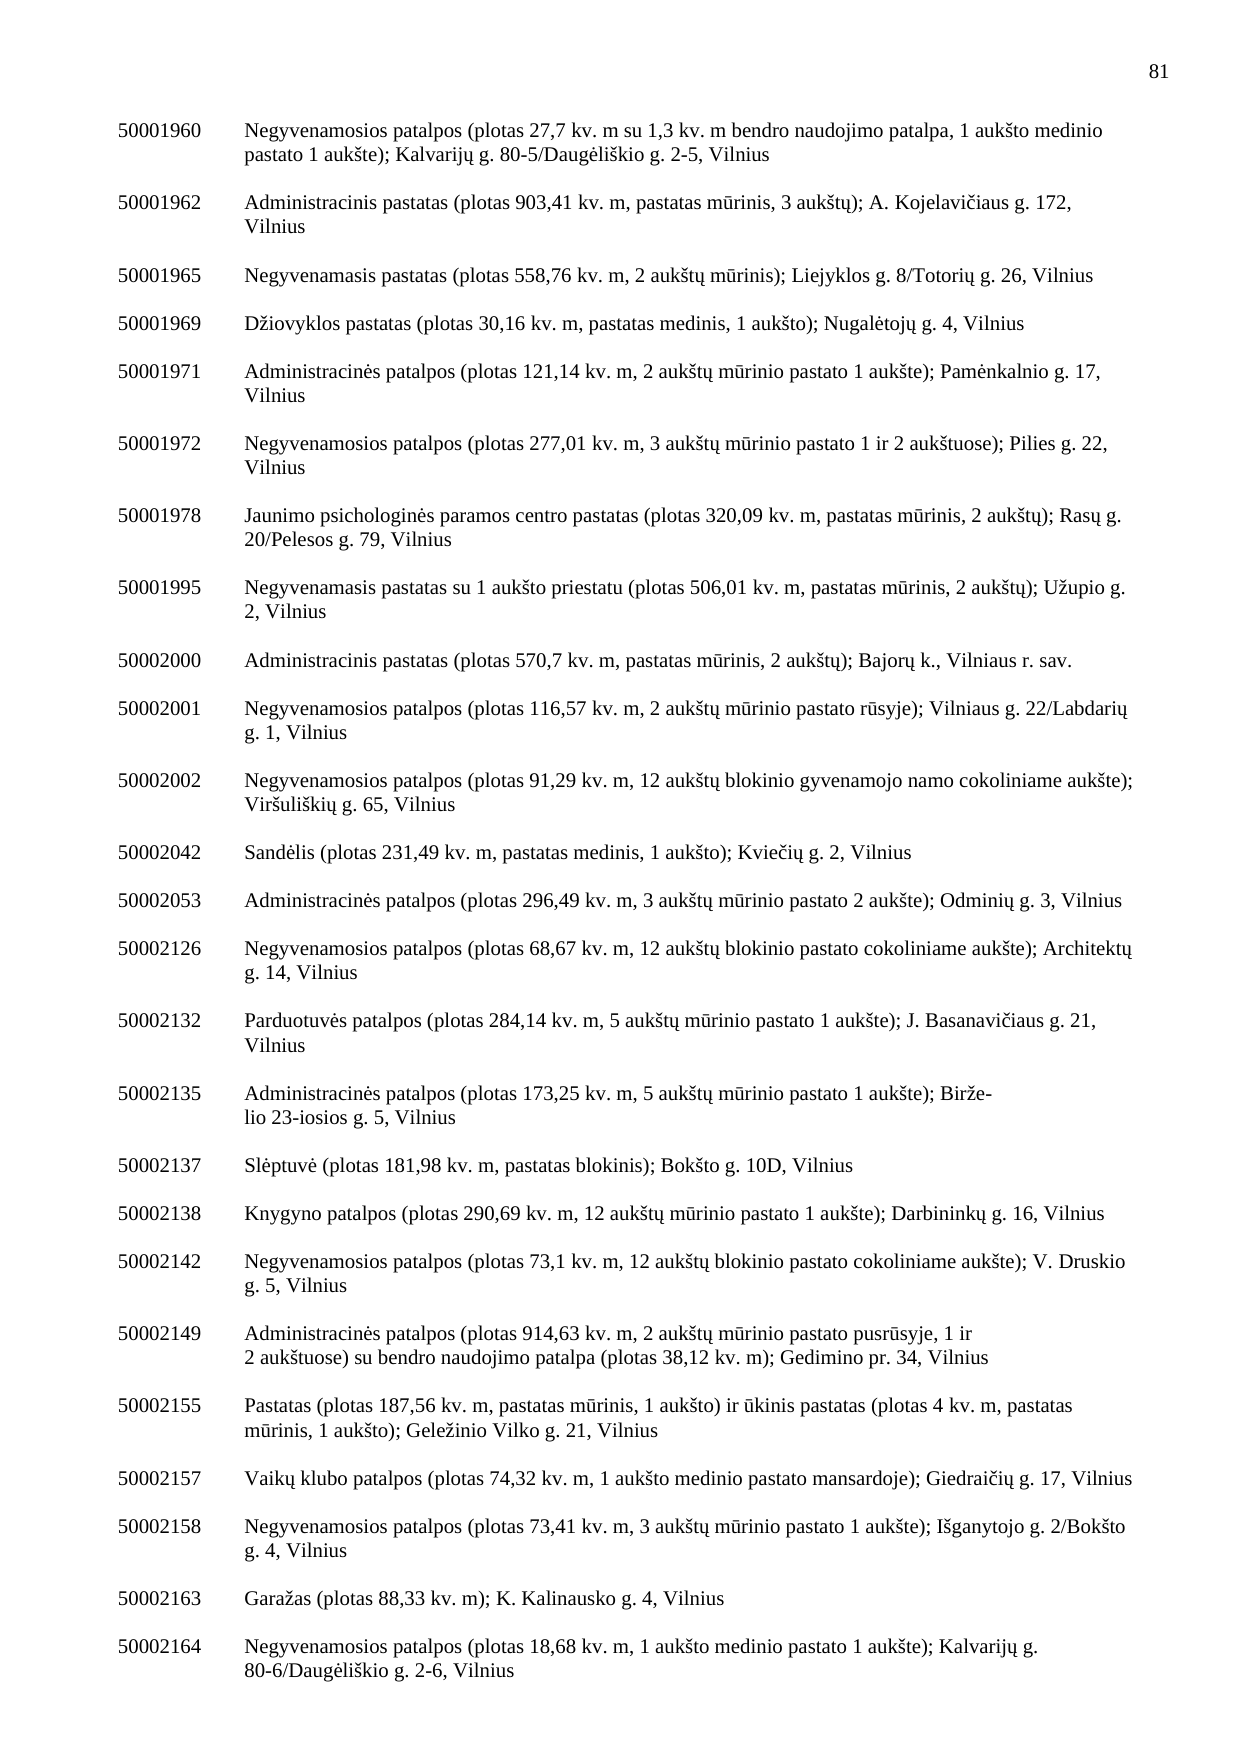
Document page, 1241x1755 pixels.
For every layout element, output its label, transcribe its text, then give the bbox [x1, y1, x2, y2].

table_cell [1198, 1466, 1207, 1490]
table_cell [1193, 431, 1198, 479]
table_cell [1193, 1009, 1198, 1057]
table_cell [1198, 936, 1207, 984]
table_cell [1198, 1490, 1207, 1514]
table_cell [101, 1442, 1198, 1466]
table_cell 50002157 [101, 1466, 233, 1490]
table_cell [1163, 311, 1178, 335]
table_cell [1207, 1129, 1240, 1153]
table_cell [1163, 1466, 1178, 1490]
table_cell [1198, 888, 1207, 912]
table_cell Parduotuvės patalpos (plotas 284,14 kv. m, 5 aukštų mūrinio pastato 1 aukšte); J. Basanavičiaus g. 21, Vilnius [233, 1009, 1163, 1057]
table_cell [1207, 551, 1240, 575]
table_cell [1207, 1634, 1240, 1682]
table_cell [1178, 696, 1192, 744]
table_cell Negyvenamasis pastatas su 1 aukšto priestatu (plotas 506,01 kv. m, pastatas mūrinis, 2 aukštų); Užupio g. 2, Vilnius [233, 575, 1148, 623]
table_cell [1198, 1634, 1207, 1682]
table_cell [1207, 503, 1240, 551]
table_cell [1207, 166, 1240, 190]
table_cell [1198, 1321, 1207, 1369]
table_cell [101, 551, 1198, 575]
table_cell [1163, 1586, 1178, 1610]
table_cell [1207, 239, 1240, 262]
table_cell Administracinės patalpos (plotas 914,63 kv. m, 2 aukštų mūrinio pastato pusrūsyje, 1 ir 2 aukštuose) su bendro naudojimo patalpa (plotas 38,12 kv. m); Gedimino pr. 34, Vilnius [233, 1321, 1148, 1369]
table_cell [1148, 263, 1163, 287]
table_cell [1207, 696, 1240, 744]
table_cell Garažas (plotas 88,33 kv. m); K. Kalinausko g. 4, Vilnius [233, 1586, 1148, 1610]
table_cell [1198, 984, 1207, 1008]
table_cell [1207, 311, 1240, 335]
table_cell [1193, 1586, 1198, 1610]
table_cell Džiovyklos pastatas (plotas 30,16 kv. m, pastatas medinis, 1 aukšto); Nugalėtojų g. 4, Vilnius [233, 311, 1148, 335]
table_cell Administracinės patalpos (plotas 296,49 kv. m, 3 aukštų mūrinio pastato 2 aukšte); Odminių g. 3, Vilnius [233, 888, 1148, 912]
table_cell [1198, 1297, 1207, 1321]
table_cell 50001972 [101, 431, 233, 479]
table_cell [1178, 936, 1192, 984]
table_cell [1207, 624, 1240, 647]
table_cell [1198, 1009, 1207, 1057]
table_cell [1148, 936, 1163, 984]
table_cell [1198, 503, 1207, 551]
table_cell Negyvenamosios patalpos (plotas 68,67 kv. m, 12 aukštų blokinio pastato cokoliniame aukšte); Architektų g. 14, Vilnius [233, 936, 1148, 984]
table_cell [1198, 1610, 1207, 1634]
table_cell [1198, 1081, 1207, 1129]
table_cell [1178, 840, 1192, 864]
table_cell [1178, 1394, 1192, 1442]
table_cell [1178, 1634, 1192, 1682]
table_cell Administracinis pastatas (plotas 570,7 kv. m, pastatas mūrinis, 2 aukštų); Bajorų k., Vilniaus r. sav. [233, 648, 1178, 672]
table_cell [1207, 575, 1240, 623]
table_cell [1207, 1201, 1240, 1225]
table_cell [1148, 696, 1163, 744]
table_cell [1207, 1057, 1240, 1081]
table_cell [1207, 479, 1240, 503]
table_cell [1207, 1514, 1240, 1562]
table_cell [101, 1610, 1198, 1634]
table_cell [1198, 816, 1207, 840]
table_cell [101, 912, 1198, 936]
table_cell [1178, 263, 1192, 287]
table_cell [1207, 672, 1240, 696]
table_cell 50002000 [101, 648, 233, 672]
table_cell [1198, 551, 1207, 575]
table_cell Negyvenamasis pastatas (plotas 558,76 kv. m, 2 aukštų mūrinis); Liejyklos g. 8/Totorių g. 26, Vilnius [233, 263, 1148, 287]
table_cell [1178, 1249, 1192, 1297]
table_cell [1198, 624, 1207, 647]
table_cell [1163, 263, 1178, 287]
table_cell Negyvenamosios patalpos (plotas 18,68 kv. m, 1 aukšto medinio pastato 1 aukšte); Kalvarijų g. 80-6/Daugėliškio g. 2-6, Vilnius [233, 1634, 1148, 1682]
table_cell [101, 1562, 1198, 1586]
table_cell [1163, 1201, 1178, 1225]
table_cell [101, 1297, 1198, 1321]
table_cell 50002053 [101, 888, 233, 912]
table_cell [1178, 431, 1192, 479]
table_cell [1207, 1321, 1240, 1369]
table_cell [1207, 1490, 1240, 1514]
table_cell [1207, 1369, 1240, 1393]
table_cell [1193, 1201, 1198, 1225]
table_cell [1148, 431, 1163, 479]
table_cell [1207, 840, 1240, 864]
table_cell [1198, 1249, 1207, 1297]
table_cell [1148, 575, 1163, 623]
table_cell [101, 672, 1198, 696]
table_cell [1207, 888, 1240, 912]
table_cell [101, 816, 1198, 840]
table_cell [1198, 1177, 1207, 1201]
table_cell Negyvenamosios patalpos (plotas 73,1 kv. m, 12 aukštų blokinio pastato cokoliniame aukšte); V. Druskio g. 5, Vilnius [233, 1249, 1148, 1297]
table_cell Jaunimo psichologinės paramos centro pastatas (plotas 320,09 kv. m, pastatas mūrinis, 2 aukštų); Rasų g. 20/Pelesos g. 79, Vilnius [233, 503, 1148, 551]
table_cell [1207, 1225, 1240, 1249]
table_cell [1198, 311, 1207, 335]
table_cell 50002158 [101, 1514, 233, 1562]
table_cell [1207, 1249, 1240, 1297]
table_cell [1178, 359, 1192, 407]
table_cell [101, 287, 1198, 311]
table_cell [1198, 864, 1207, 888]
table_cell Negyvenamosios patalpos (plotas 27,7 kv. m su 1,3 kv. m bendro naudojimo patalpa, 1 aukšto medinio pastato 1 aukšte); Kalvarijų g. 80-5/Daugėliškio g. 2-5, Vilnius [233, 118, 1148, 166]
table_cell [1207, 1586, 1240, 1610]
table_cell [1193, 696, 1198, 744]
table_cell [1178, 888, 1192, 912]
table_cell 50002138 [101, 1201, 233, 1225]
table_cell [1148, 311, 1163, 335]
table_cell [1163, 1514, 1178, 1562]
table_cell [1207, 1081, 1240, 1129]
table_cell [101, 1369, 1198, 1393]
table_cell [1198, 696, 1207, 744]
table_cell [1193, 1321, 1198, 1369]
table_cell Vaikų klubo patalpos (plotas 74,32 kv. m, 1 aukšto medinio pastato mansardoje); Giedraičių g. 17, Vilnius [233, 1466, 1148, 1490]
table_cell [1148, 840, 1163, 864]
table_cell [1207, 744, 1240, 768]
table_cell [1178, 1009, 1192, 1057]
table_cell [1163, 888, 1178, 912]
table_cell 50002149 [101, 1321, 233, 1369]
table_cell 50001962 [101, 190, 233, 238]
table_cell [1163, 575, 1178, 623]
table_cell [1198, 239, 1207, 262]
table_cell [1148, 1586, 1163, 1610]
table_cell [1163, 1394, 1178, 1442]
table_cell [1163, 696, 1178, 744]
table_cell [1198, 1153, 1207, 1177]
table_cell [1207, 912, 1240, 936]
table_cell [1193, 1153, 1198, 1177]
table_cell [1207, 1442, 1240, 1466]
table_cell [1178, 311, 1192, 335]
table_cell [1163, 840, 1178, 864]
table_cell Pastatas (plotas 187,56 kv. m, pastatas mūrinis, 1 aukšto) ir ūkinis pastatas (plotas 4 kv. m, pastatas mūrinis, 1 aukšto); Geležinio Vilko g. 21, Vilnius [233, 1394, 1148, 1442]
table_cell [1198, 118, 1207, 166]
table_cell [1198, 648, 1207, 672]
table_cell [1163, 431, 1178, 479]
table_cell [1148, 1201, 1163, 1225]
table_cell [1193, 936, 1198, 984]
table_cell [1178, 768, 1192, 816]
table_cell [1207, 287, 1240, 311]
table_cell [101, 864, 1198, 888]
table_cell [1193, 1249, 1198, 1297]
table_cell 50002135 [101, 1081, 233, 1129]
table_cell Sandėlis (plotas 231,49 kv. m, pastatas medinis, 1 aukšto); Kviečių g. 2, Vilnius [233, 840, 1148, 864]
table_cell [1193, 575, 1198, 623]
table_cell [1163, 1249, 1178, 1297]
table_cell [1193, 263, 1198, 287]
table_cell [1207, 407, 1240, 431]
table_cell [1207, 768, 1240, 816]
table_cell [1178, 1081, 1192, 1129]
table_cell [1207, 648, 1240, 672]
table_cell [101, 744, 1198, 768]
table_cell [1198, 768, 1207, 816]
table_cell [101, 1177, 1198, 1201]
table_cell [1193, 1634, 1198, 1682]
table_cell [1178, 1586, 1192, 1610]
table_cell [1148, 1514, 1163, 1562]
table_cell [101, 624, 1198, 647]
table_cell [1198, 1514, 1207, 1562]
table_cell [1178, 1321, 1192, 1369]
table_cell [1207, 190, 1240, 238]
table_cell Negyvenamosios patalpos (plotas 91,29 kv. m, 12 aukštų blokinio gyvenamojo namo cokoliniame aukšte); Viršuliškių g. 65, Vilnius [233, 768, 1148, 816]
table_cell [1207, 936, 1240, 984]
table_cell 50001960 [101, 118, 233, 166]
table_cell [1163, 1081, 1178, 1129]
table_cell [1198, 407, 1207, 431]
table_cell Administracinės patalpos (plotas 121,14 kv. m, 2 aukštų mūrinio pastato 1 aukšte); Pamėnkalnio g. 17, Vilnius [233, 359, 1178, 407]
table_cell [1198, 1586, 1207, 1610]
table_cell [1163, 1009, 1178, 1057]
table_cell [1193, 768, 1198, 816]
table_cell 50002163 [101, 1586, 233, 1610]
table_cell 50001969 [101, 311, 233, 335]
table_cell [1148, 1634, 1163, 1682]
table_cell Administracinis pastatas (plotas 903,41 kv. m, pastatas mūrinis, 3 aukštų); A. Kojelavičiaus g. 172, Vilnius [233, 190, 1148, 238]
table_cell [1148, 1153, 1163, 1177]
table_cell [1193, 1081, 1198, 1129]
table_cell [1148, 503, 1163, 551]
table_cell [1178, 648, 1192, 672]
table_cell [1198, 1562, 1207, 1586]
table_cell Negyvenamosios patalpos (plotas 116,57 kv. m, 2 aukštų mūrinio pastato rūsyje); Vilniaus g. 22/Labdarių g. 1, Vilnius [233, 696, 1148, 744]
table_cell [1193, 503, 1198, 551]
table_cell [1207, 1466, 1240, 1490]
table_cell 50001965 [101, 263, 233, 287]
table_cell [1198, 1057, 1207, 1081]
table_cell [1178, 1153, 1192, 1177]
table_cell [1193, 888, 1198, 912]
table_cell 50002002 [101, 768, 233, 816]
table_cell [1198, 190, 1207, 238]
table_cell [1198, 1225, 1207, 1249]
table_cell [1207, 263, 1240, 287]
table_cell [1178, 190, 1192, 238]
table_cell [101, 1057, 1198, 1081]
table_cell 50002001 [101, 696, 233, 744]
table_cell 50002164 [101, 1634, 233, 1682]
table_cell [1198, 287, 1207, 311]
table_cell Slėptuvė (plotas 181,98 kv. m, pastatas blokinis); Bokšto g. 10D, Vilnius [233, 1153, 1148, 1177]
table_cell [1207, 816, 1240, 840]
table_cell [1193, 1394, 1198, 1442]
table_cell [1198, 575, 1207, 623]
table_cell [1193, 190, 1198, 238]
table_cell [1207, 1177, 1240, 1201]
table_cell [1198, 1201, 1207, 1225]
table_cell 50002155 [101, 1394, 233, 1442]
table_cell [1207, 1297, 1240, 1321]
table_cell [1207, 1394, 1240, 1442]
table_cell 50001978 [101, 503, 233, 551]
table_cell Knygyno patalpos (plotas 290,69 kv. m, 12 aukštų mūrinio pastato 1 aukšte); Darbininkų g. 16, Vilnius [233, 1201, 1148, 1225]
table_cell [1193, 311, 1198, 335]
table_cell [1148, 190, 1163, 238]
table_cell [101, 239, 1198, 262]
table_cell [1163, 118, 1178, 166]
table_cell [1148, 1466, 1163, 1490]
table_cell [1198, 1369, 1207, 1393]
table_cell [1163, 768, 1178, 816]
table_cell [1207, 864, 1240, 888]
table_cell [1198, 166, 1207, 190]
table_cell [1163, 503, 1178, 551]
table_cell [101, 1225, 1198, 1249]
table_cell [101, 166, 1198, 190]
table_cell [1163, 1321, 1178, 1369]
table_cell 50001995 [101, 575, 233, 623]
table_cell [101, 479, 1198, 503]
table_cell [1207, 1562, 1240, 1586]
table_cell [1148, 768, 1163, 816]
table_cell [1207, 431, 1240, 479]
table_cell [1198, 359, 1207, 407]
table_cell [1207, 359, 1240, 407]
table_cell Administracinės patalpos (plotas 173,25 kv. m, 5 aukštų mūrinio pastato 1 aukšte); Birže- lio 23-iosios g. 5, Vilnius [233, 1081, 1148, 1129]
table_cell [1207, 1153, 1240, 1177]
table_cell [1178, 1514, 1192, 1562]
table_cell [1198, 263, 1207, 287]
table_cell [101, 335, 1198, 359]
table_cell [1193, 359, 1198, 407]
table_cell [101, 984, 1198, 1008]
table_cell [1148, 118, 1163, 166]
table_cell [1163, 1634, 1178, 1682]
table_cell 50002126 [101, 936, 233, 984]
table_cell [101, 1490, 1198, 1514]
table_cell [1207, 335, 1240, 359]
table_cell 50001971 [101, 359, 233, 407]
table_cell [1193, 648, 1198, 672]
table_cell [1207, 1610, 1240, 1634]
table_cell [1163, 190, 1178, 238]
table_cell [1198, 431, 1207, 479]
table_cell [1193, 840, 1198, 864]
table_cell [1178, 1201, 1192, 1225]
table_cell [1207, 118, 1240, 166]
table_cell [1198, 840, 1207, 864]
table_cell [101, 407, 1198, 431]
table_cell Negyvenamosios patalpos (plotas 277,01 kv. m, 3 aukštų mūrinio pastato 1 ir 2 aukštuose); Pilies g. 22, Vilnius [233, 431, 1148, 479]
table_cell [1193, 1514, 1198, 1562]
table_cell [1198, 1442, 1207, 1466]
table_cell [1207, 1009, 1240, 1057]
table_cell [1198, 1129, 1207, 1153]
table_cell [1198, 912, 1207, 936]
table_cell [1163, 1153, 1178, 1177]
table_cell [101, 1129, 1198, 1153]
table_cell [1178, 575, 1192, 623]
table_cell [1178, 503, 1192, 551]
table_cell 50002142 [101, 1249, 233, 1297]
table_cell [1193, 1466, 1198, 1490]
table_cell [1148, 888, 1163, 912]
table_cell [1163, 936, 1178, 984]
table_cell [1207, 984, 1240, 1008]
table_cell [1148, 1394, 1163, 1442]
table_cell 50002042 [101, 840, 233, 864]
table_cell 50002137 [101, 1153, 233, 1177]
table_cell [1198, 1394, 1207, 1442]
table_cell [1193, 118, 1198, 166]
table_cell [1198, 479, 1207, 503]
table_cell [1148, 1321, 1163, 1369]
table_cell [1178, 118, 1192, 166]
table_cell [1198, 744, 1207, 768]
table_cell [1198, 335, 1207, 359]
table_cell [1178, 1466, 1192, 1490]
table_cell [1148, 1249, 1163, 1297]
table_cell [1198, 672, 1207, 696]
table_cell 50002132 [101, 1009, 233, 1057]
table_cell [1148, 1081, 1163, 1129]
table_cell Negyvenamosios patalpos (plotas 73,41 kv. m, 3 aukštų mūrinio pastato 1 aukšte); Išganytojo g. 2/Bokšto g. 4, Vilnius [233, 1514, 1148, 1562]
